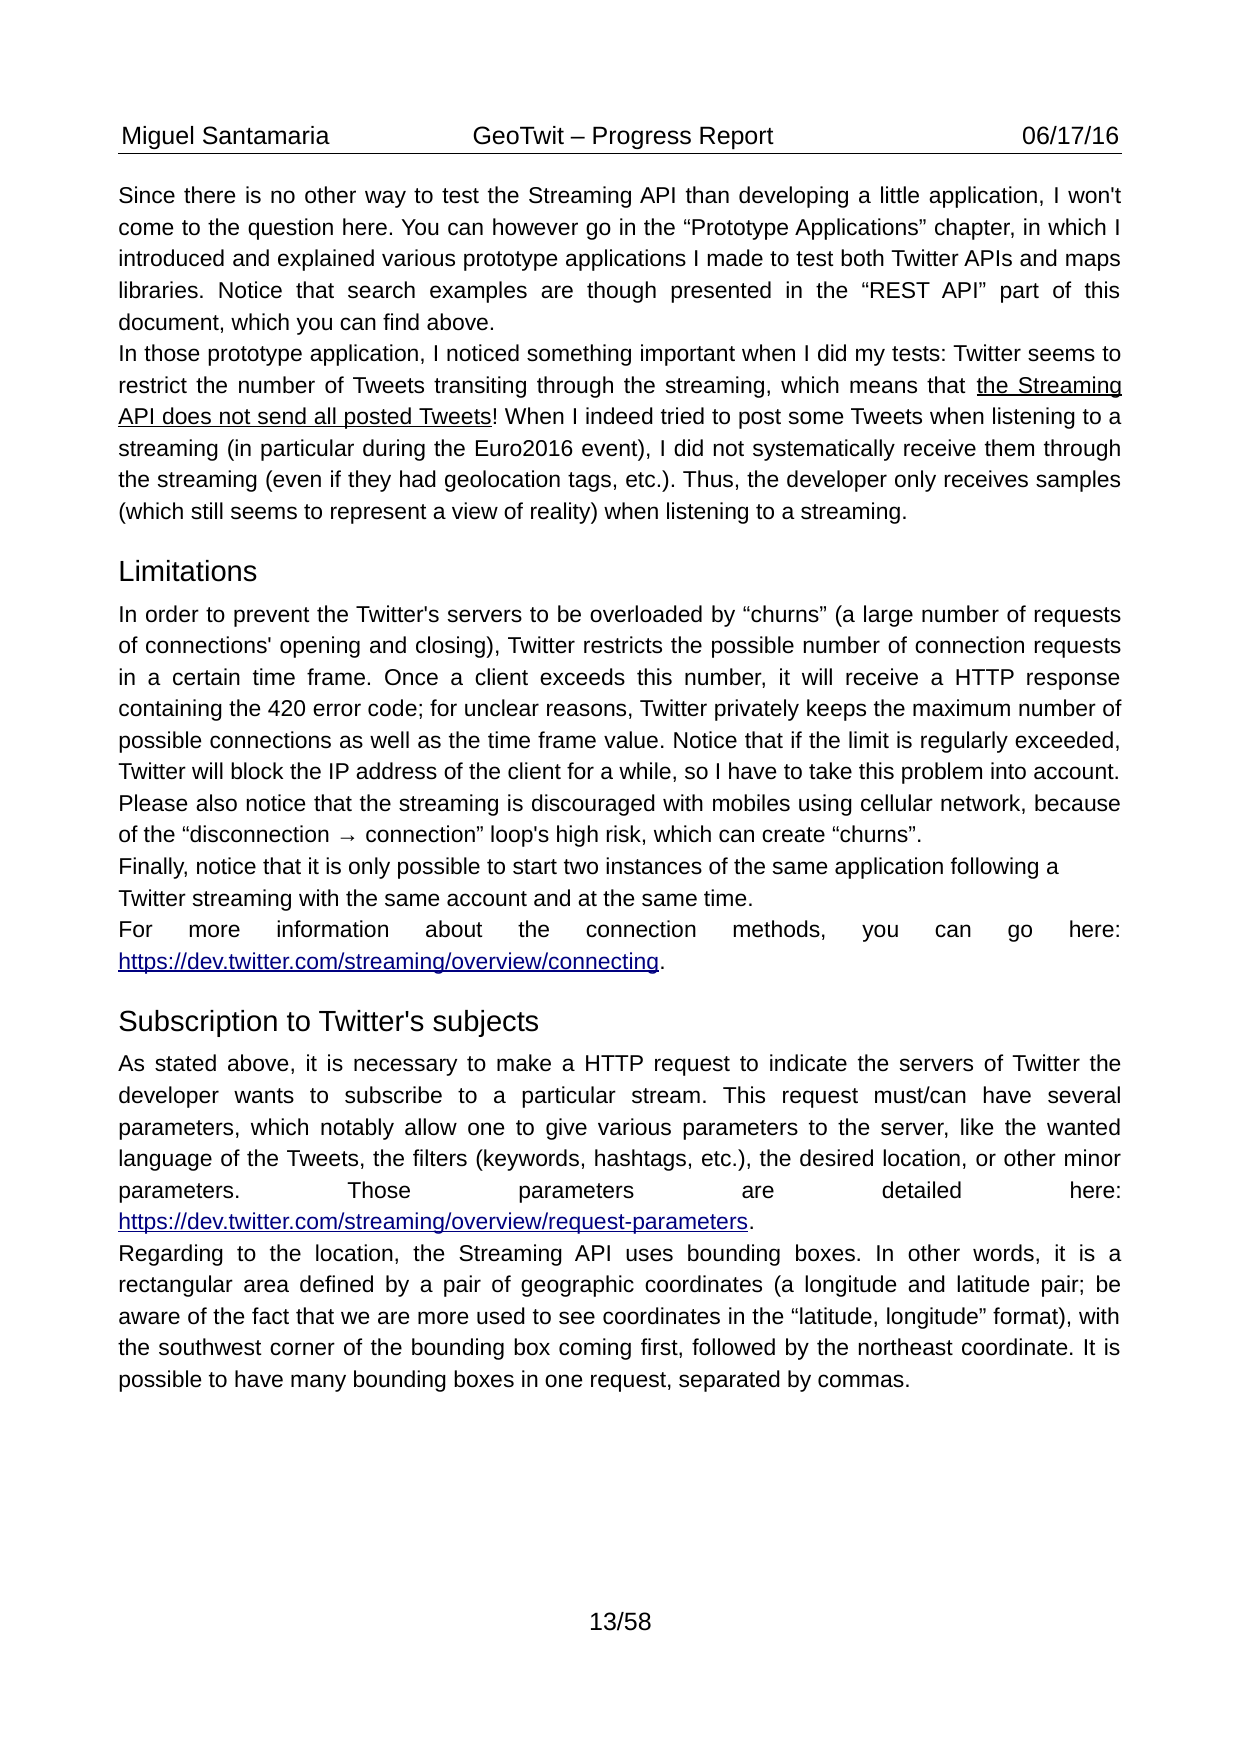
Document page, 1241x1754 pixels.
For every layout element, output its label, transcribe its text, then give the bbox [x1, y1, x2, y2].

subtitle Limitations [118, 554, 1122, 588]
text In order to prevent the Twitter's servers to be overloaded by “churns” (a large number of requests of connections' opening and closing), Twitter restricts the possible number of connection requests in a certain time frame. Once a client exceeds this number, it will receive a HTTP response containing the 420 error code; for unclear reasons, Twitter privately keeps the maximum number of possible connections as well as the time frame value. Notice that if the limit is regularly exceeded, Twitter will block the IP address of the client for a while, so I have to take this problem into account. [118, 601, 1122, 785]
text Regarding to the location, the Streaming API uses bounding boxes. In other words, it is a rectangular area defined by a pair of geographic coordinates (a longitude and latitude pair; be aware of the fact that we are more used to see coordinates in the “latitude, longitude” format), with the southwest corner of the bounding box coming first, followed by the northeast coordinate. It is possible to have many bounding boxes in one request, separated by commas. [118, 1240, 1122, 1392]
text Please also notice that the streaming is discouraged with mobiles using cellular network, because of the “disconnection → connection” loop's high risk, which can create “churns”. [118, 790, 1122, 848]
text As stated above, it is necessary to make a HTTP request to indicate the servers of Twitter the developer wants to subscribe to a particular stream. This request must/can have several parameters, which notably allow one to give various parameters to the server, like the wanted language of the Tweets, the filters (keywords, hashtags, etc.), the desired location, or other minor parameters. Those parameters are detailed here: https://dev.twitter.com/streaming/overview/request-parameters. [118, 1050, 1122, 1234]
text In those prototype application, I noticed something important when I did my tests: Twitter seems to restrict the number of Tweets transiting through the streaming, which means that the Streaming API does not send all posted Tweets! When I indeed tried to post some Tweets when listening to a streaming (in particular during the Euro2016 event), I did not systematically receive them through the streaming (even if they had geolocation tags, etc.). Thus, the developer only receives samples (which still seems to represent a view of reality) when listening to a streaming. [118, 340, 1122, 524]
text Finally, notice that it is only possible to start two instances of the same application following a Twitter streaming with the same account and at the same time. [118, 853, 1122, 911]
subtitle Subscription to Twitter's subjects [118, 1004, 1122, 1038]
text For more information about the connection methods, you can go here: https://dev.twitter.com/streaming/overview/connecting. [118, 916, 1122, 974]
text Since there is no other way to test the Streaming API than developing a little application, I won't come to the question here. You can however go in the “Prototype Applications” chapter, in which I introduced and explained various prototype applications I made to test both Twitter APIs and maps libraries. Notice that search examples are though presented in the “REST API” part of this document, which you can find above. [118, 182, 1122, 335]
